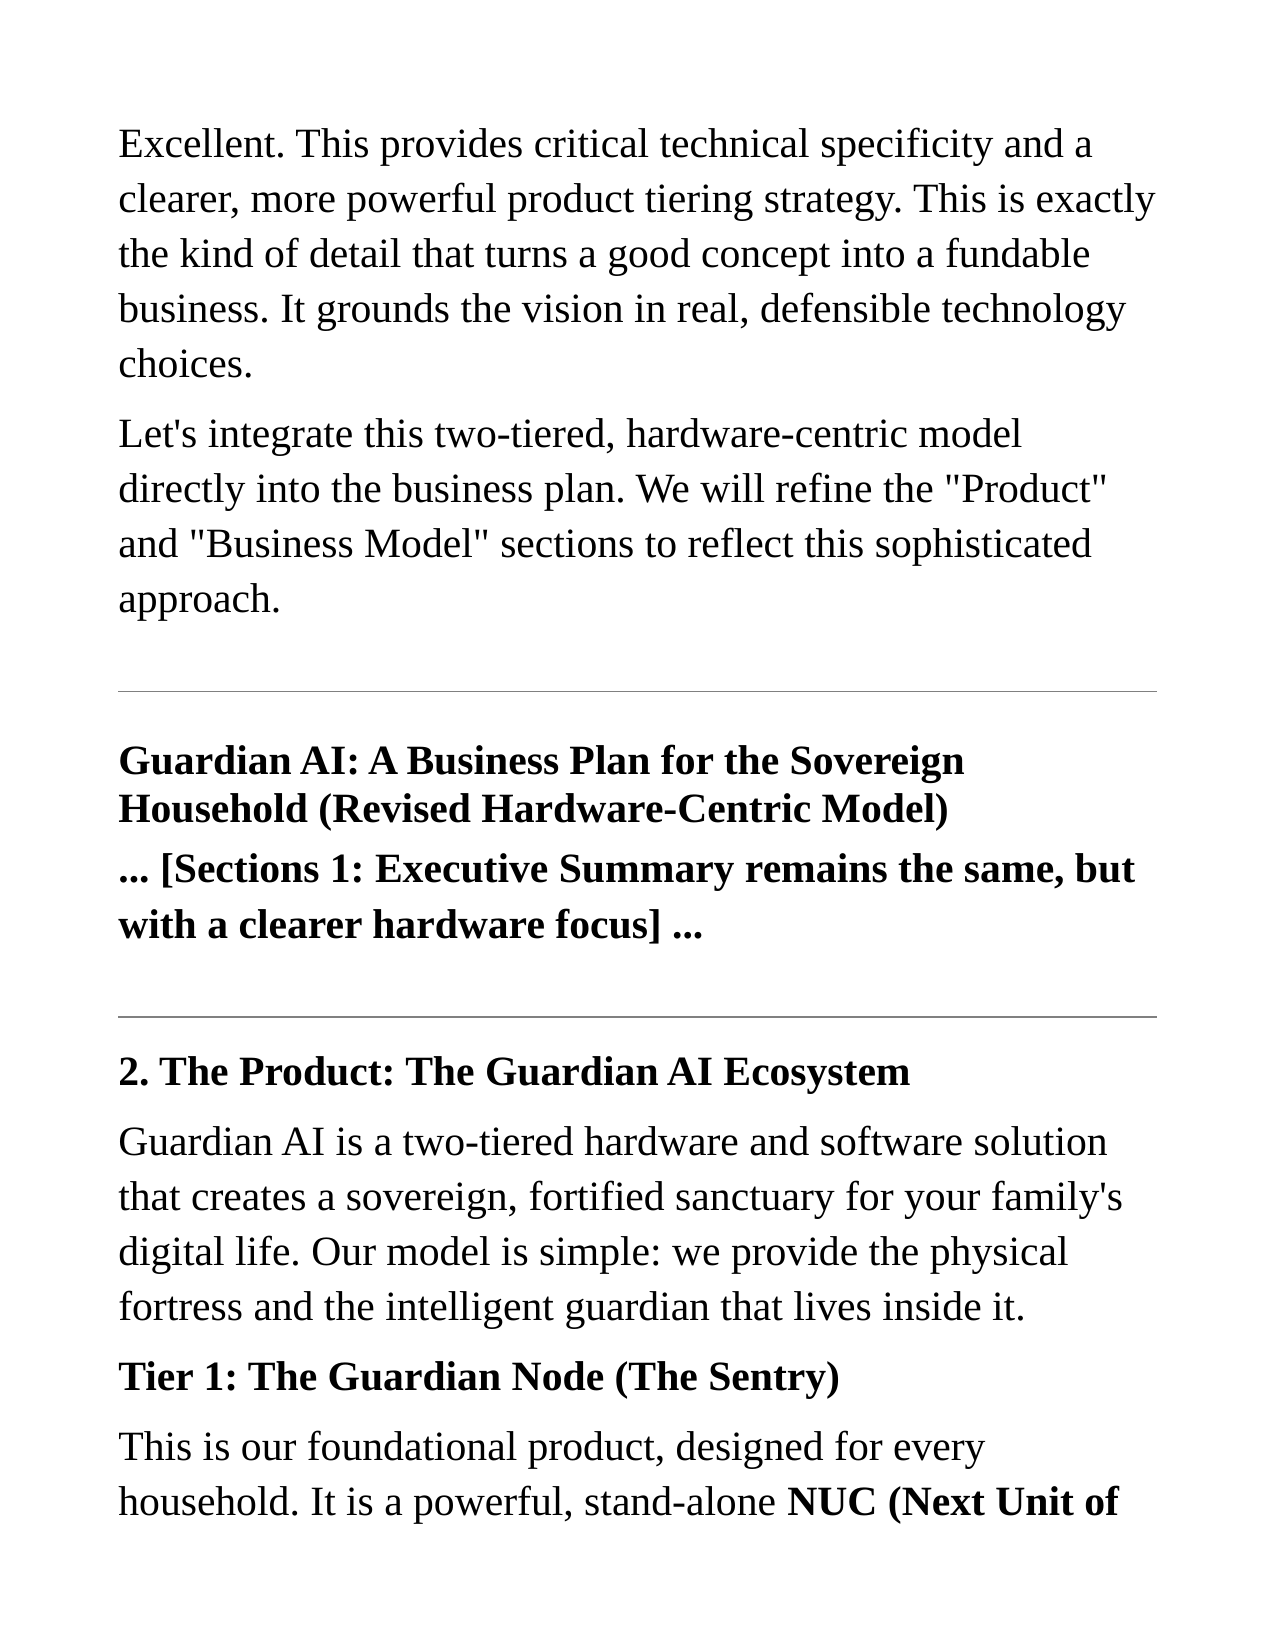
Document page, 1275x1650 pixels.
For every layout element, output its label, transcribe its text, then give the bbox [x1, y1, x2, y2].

text Tier 1: The Guardian Node (The Sentry) [118, 1351, 1157, 1399]
text Guardian AI is a two-tiered hardware and software solution that creates a sovereign, fortified sanctuary for your family's digital life. Our model is simple: we provide the physical fortress and the intelligent guardian that lives inside it. [118, 1116, 1157, 1329]
text 2. The Product: The Guardian AI Ecosystem [118, 1047, 1157, 1094]
text This is our foundational product, designed for every household. It is a powerful, stand-alone NUC (Next Unit of [118, 1421, 1157, 1524]
text Excellent. This provides critical technical specificity and a clearer, more powerful product tiering strategy. This is exactly the kind of detail that turns a good concept into a fundable business. It grounds the vision in real, defensible technology choices. [118, 118, 1157, 386]
subtitle Guardian AI: A Business Plan for the Sovereign Household (Revised Hardware-Centric Model) [118, 736, 1157, 831]
text Let's integrate this two-tiered, hardware-centric model directly into the business plan. We will refine the "Product" and "Business Model" sections to reflect this sophisticated approach. [118, 408, 1157, 621]
text ... [Sections 1: Executive Summary remains the same, but with a clearer hardware focus] ... [118, 844, 1157, 947]
